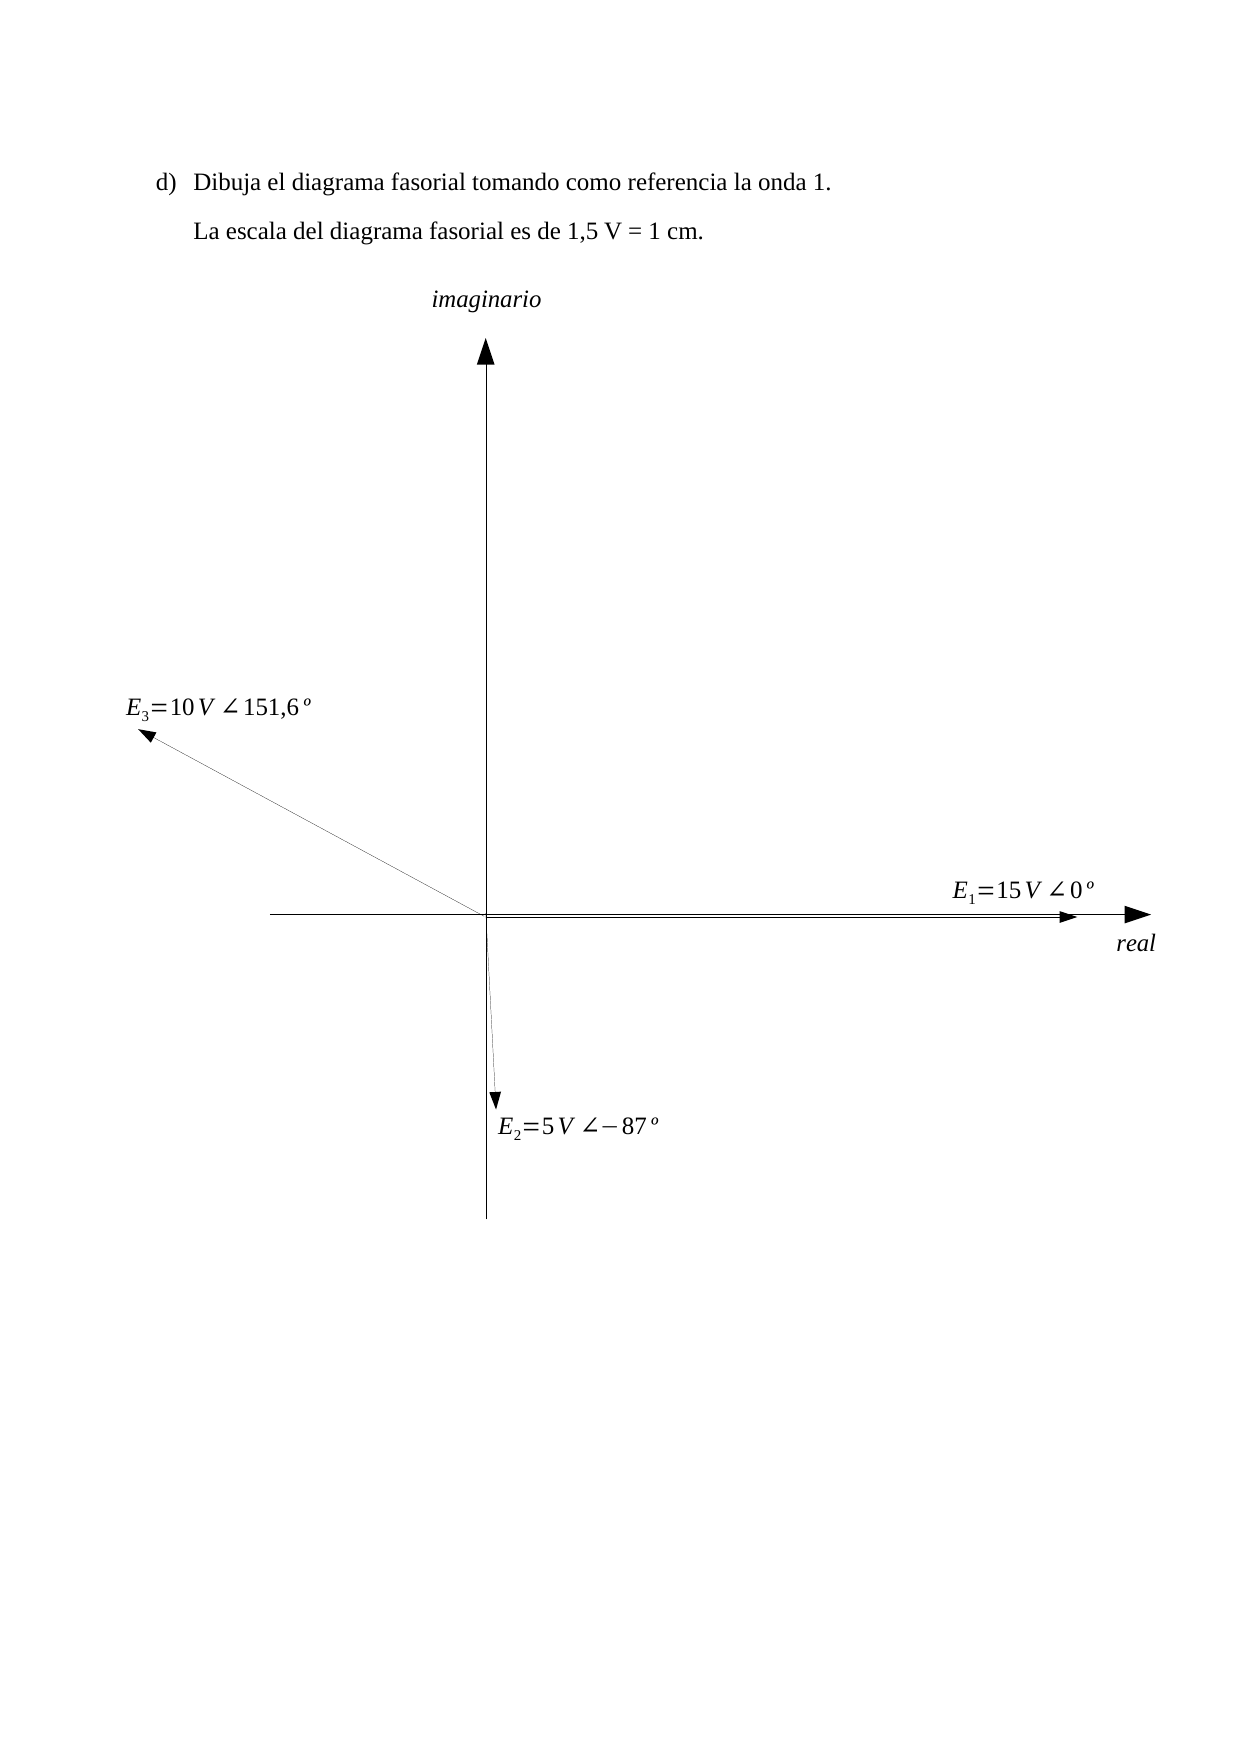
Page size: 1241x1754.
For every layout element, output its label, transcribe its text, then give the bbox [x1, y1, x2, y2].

list Dibuja el diagrama fasorial tomando como referencia la onda 1. [156, 167, 1122, 196]
list La escala del diagrama fasorial es de 1,5 V = 1 cm. [156, 216, 1122, 245]
